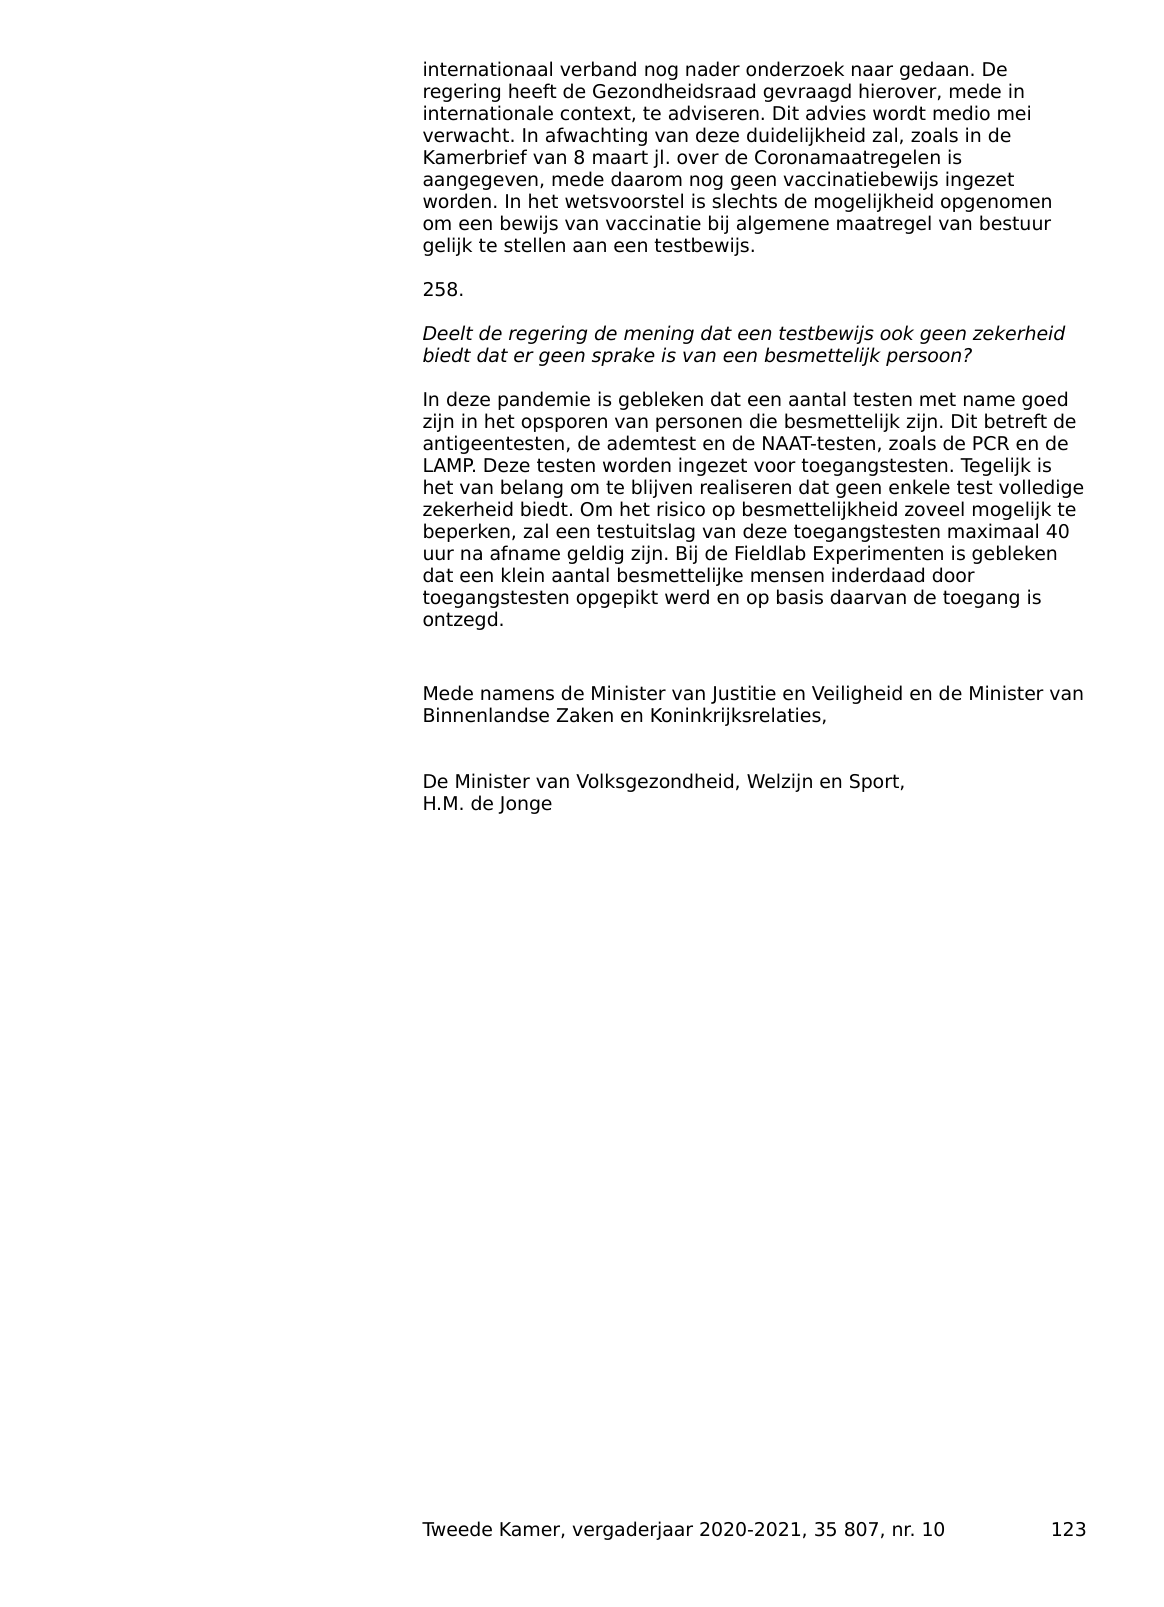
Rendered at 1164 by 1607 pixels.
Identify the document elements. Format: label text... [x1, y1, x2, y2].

text De Minister van Volksgezondheid, Welzijn en Sport, H.M. de Jonge [422, 771, 1087, 815]
text Deelt de regering de mening dat een testbewijs ook geen zekerheid biedt dat er geen sprake is van een besmettelijk persoon? [422, 323, 1087, 367]
text internationaal verband nog nader onderzoek naar gedaan. De regering heeft de Gezondheidsraad gevraagd hierover, mede in internationale context, te adviseren. Dit advies wordt medio mei verwacht. In afwachting van deze duidelijkheid zal, zoals in de Kamerbrief van 8 maart jl. over de Coronamaatregelen is aangegeven, mede daarom nog geen vaccinatiebewijs ingezet worden. In het wetsvoorstel is slechts de mogelijkheid opgenomen om een bewijs van vaccinatie bij algemene maatregel van bestuur gelijk te stellen aan een testbewijs. [422, 59, 1087, 257]
text 258. [422, 279, 1087, 301]
text Mede namens de Minister van Justitie en Veiligheid en de Minister van Binnenlandse Zaken en Koninkrijksrelaties, [422, 661, 1087, 749]
text In deze pandemie is gebleken dat een aantal testen met name goed zijn in het opsporen van personen die besmettelijk zijn. Dit betreft de antigeentesten, de ademtest en de NAAT-testen, zoals de PCR en de LAMP. Deze testen worden ingezet voor toegangstesten. Tegelijk is het van belang om te blijven realiseren dat geen enkele test volledige zekerheid biedt. Om het risico op besmettelijkheid zoveel mogelijk te beperken, zal een testuitslag van deze toegangstesten maximaal 40 uur na afname geldig zijn. Bij de Fieldlab Experimenten is gebleken dat een klein aantal besmettelijke mensen inderdaad door toegangstesten opgepikt werd en op basis daarvan de toegang is ontzegd. [422, 389, 1087, 631]
